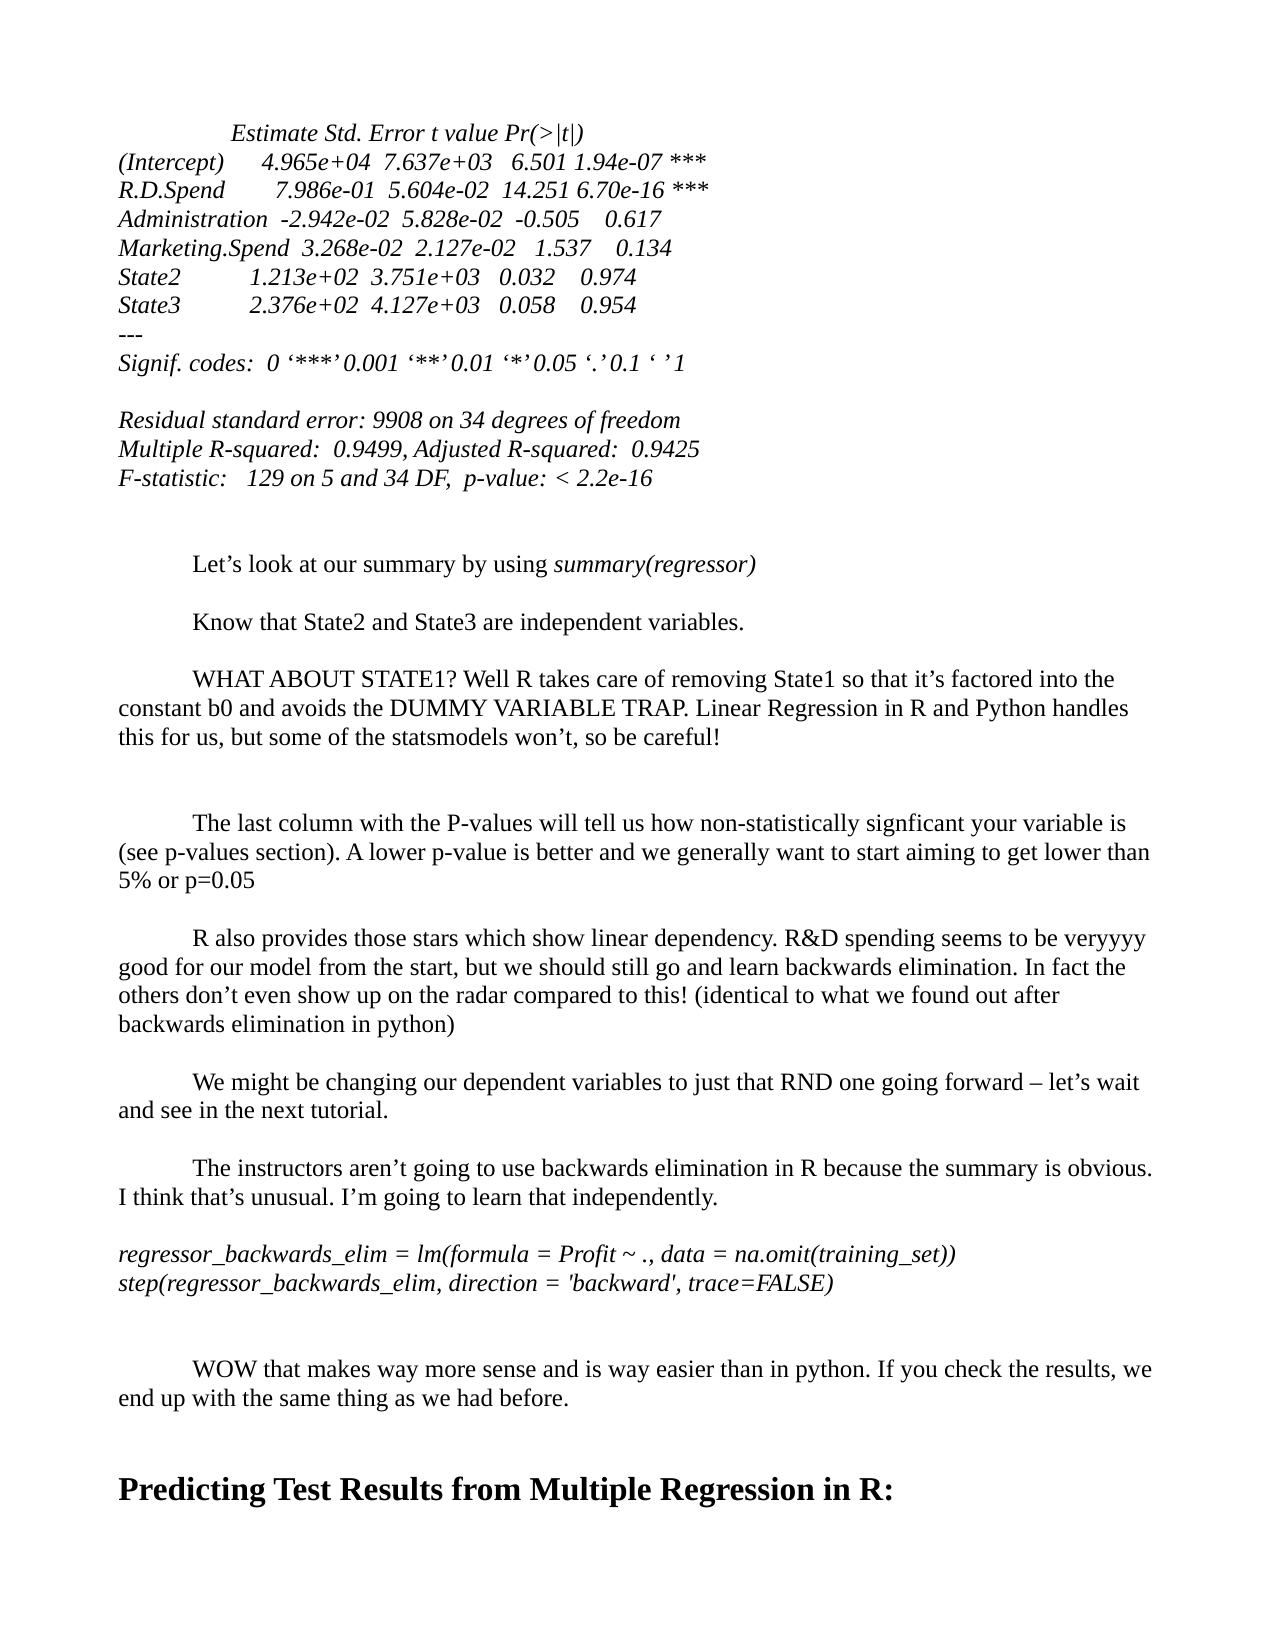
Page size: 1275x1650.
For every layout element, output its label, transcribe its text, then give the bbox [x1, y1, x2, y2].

text State2 1.213e+02 3.751e+03 0.032 0.974 [118, 262, 1157, 291]
text Predicting Test Results from Multiple Regression in R: [118, 1469, 1157, 1508]
text regressor_backwards_elim = lm(formula = Profit ~ ., data = na.omit(training_set)) [118, 1239, 1157, 1268]
text Multiple R-squared: 0.9499, Adjusted R-squared: 0.9425 [118, 434, 1157, 463]
text WOW that makes way more sense and is way easier than in python. If you check the results, we end up with the same thing as we had before. [118, 1354, 1157, 1412]
text --- [118, 319, 1157, 348]
text The instructors aren’t going to use backwards elimination in R because the summary is obvious. I think that’s unusual. I’m going to learn that independently. [118, 1153, 1157, 1211]
text Administration -2.942e-02 5.828e-02 -0.505 0.617 [118, 204, 1157, 233]
text The last column with the P-values will tell us how non-statistically signficant your variable is (see p-values section). A lower p-value is better and we generally want to start aiming to get lower than 5% or p=0.05 [118, 808, 1157, 894]
text Signif. codes: 0 ‘***’ 0.001 ‘**’ 0.01 ‘*’ 0.05 ‘.’ 0.1 ‘ ’ 1 [118, 348, 1157, 377]
text Let’s look at our summary by using summary(regressor) [118, 549, 1157, 578]
text step(regressor_backwards_elim, direction = 'backward', trace=FALSE) [118, 1268, 1157, 1297]
text (Intercept) 4.965e+04 7.637e+03 6.501 1.94e-07 *** [118, 147, 1157, 176]
text Residual standard error: 9908 on 34 degrees of freedom [118, 406, 1157, 434]
text WHAT ABOUT STATE1? Well R takes care of removing State1 so that it’s factored into the constant b0 and avoids the DUMMY VARIABLE TRAP. Linear Regression in R and Python handles this for us, but some of the statsmodels won’t, so be careful! [118, 664, 1157, 751]
text F-statistic: 129 on 5 and 34 DF, p-value: < 2.2e-16 [118, 463, 1157, 492]
text We might be changing our dependent variables to just that RND one going forward – let’s wait and see in the next tutorial. [118, 1067, 1157, 1124]
text R also provides those stars which show linear dependency. R&D spending seems to be veryyyy good for our model from the start, but we should still go and learn backwards elimination. In fact the others don’t even show up on the radar compared to this! (identical to what we found out after backwards elimination in python) [118, 923, 1157, 1038]
text State3 2.376e+02 4.127e+03 0.058 0.954 [118, 291, 1157, 319]
text R.D.Spend 7.986e-01 5.604e-02 14.251 6.70e-16 *** [118, 176, 1157, 204]
text Estimate Std. Error t value Pr(>|t|) [118, 118, 1157, 147]
text Marketing.Spend 3.268e-02 2.127e-02 1.537 0.134 [118, 233, 1157, 262]
text Know that State2 and State3 are independent variables. [118, 607, 1157, 636]
